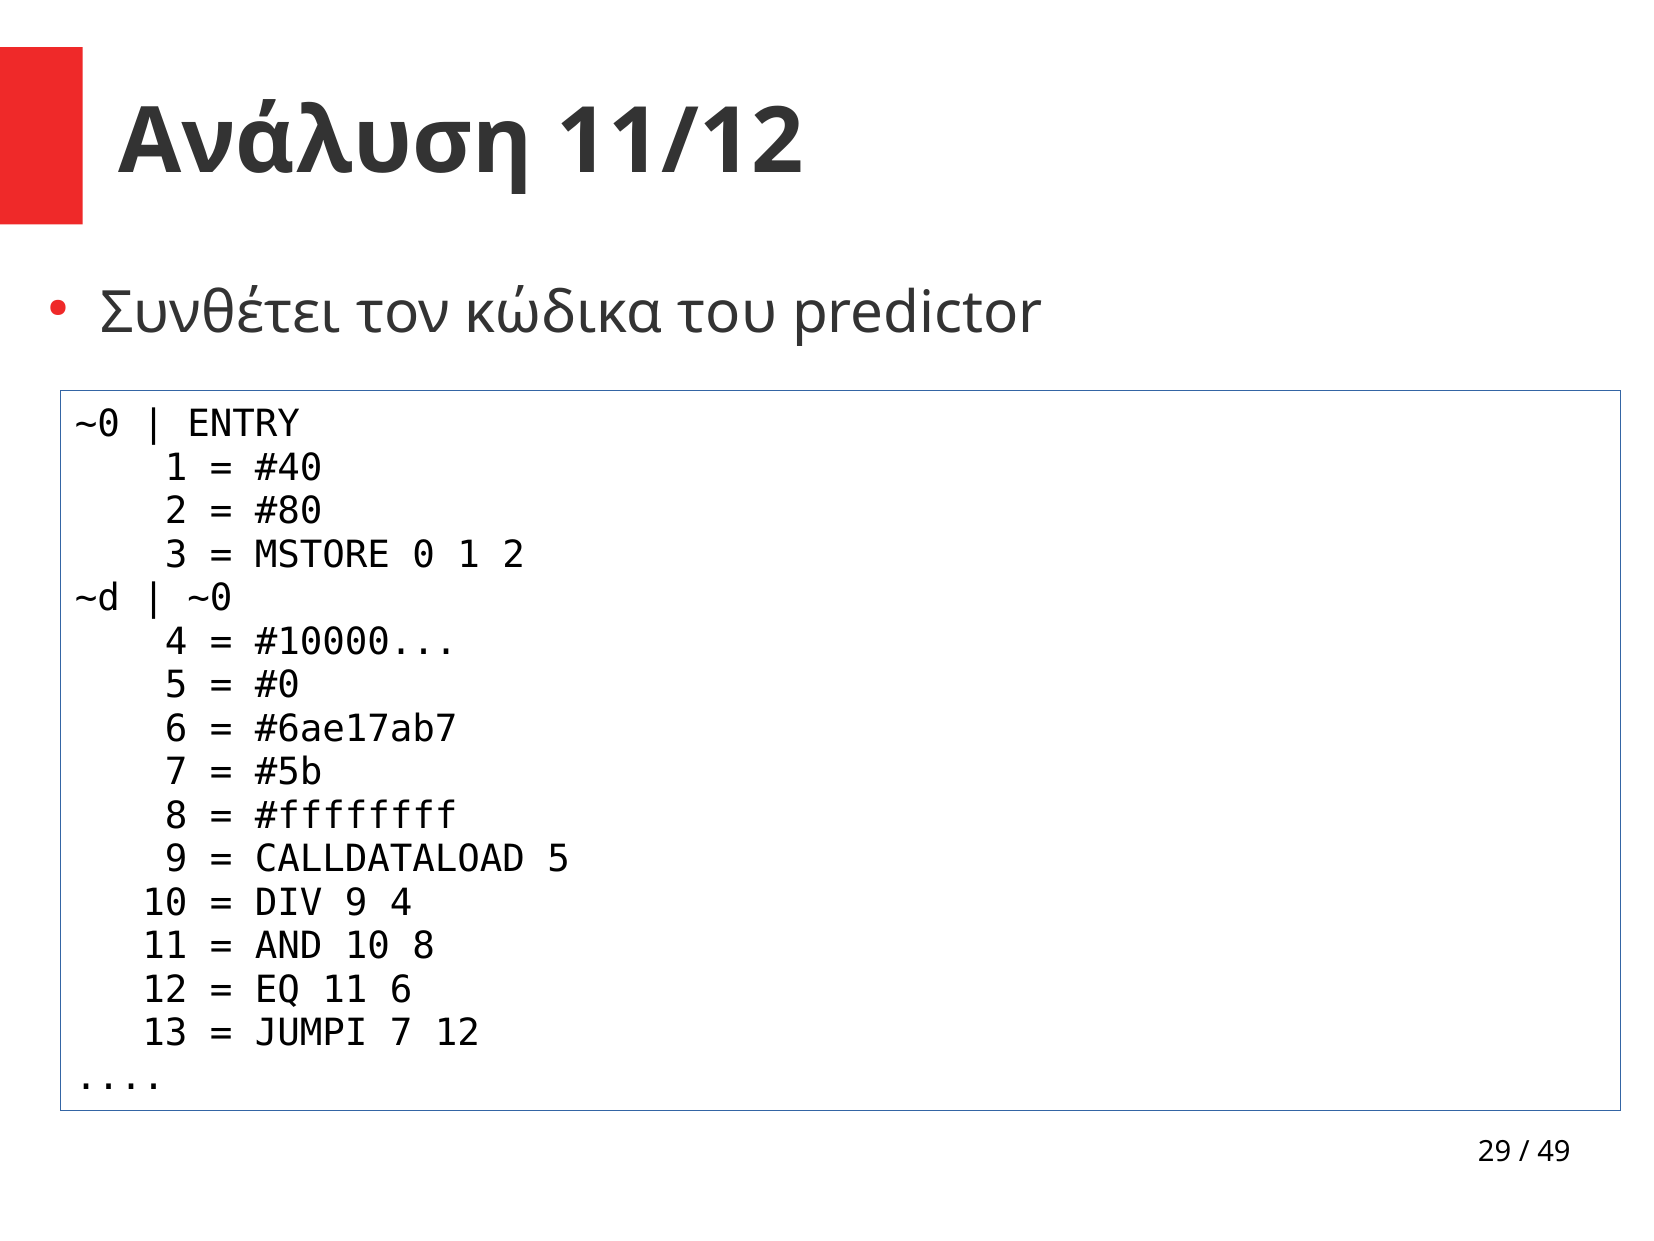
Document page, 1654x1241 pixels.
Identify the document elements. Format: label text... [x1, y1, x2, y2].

text_box ~0 | ENTRY 1 = #40 2 = #80 3 = MSTORE 0 1 2 ~d | ~0 4 = #10000... 5 = #0 6 = #6ae17ab7 7 = #5b 8 = #ffffffff 9 = CALLDATALOAD 5 10 = DIV 9 4 11 = AND 10 8 12 = EQ 11 6 13 = JUMPI 7 12 .... [60, 390, 1621, 1111]
list Συνθέτει τον κώδικα του predictor [30, 270, 1621, 376]
title Ανάλυση 11/12 [118, 33, 1571, 241]
